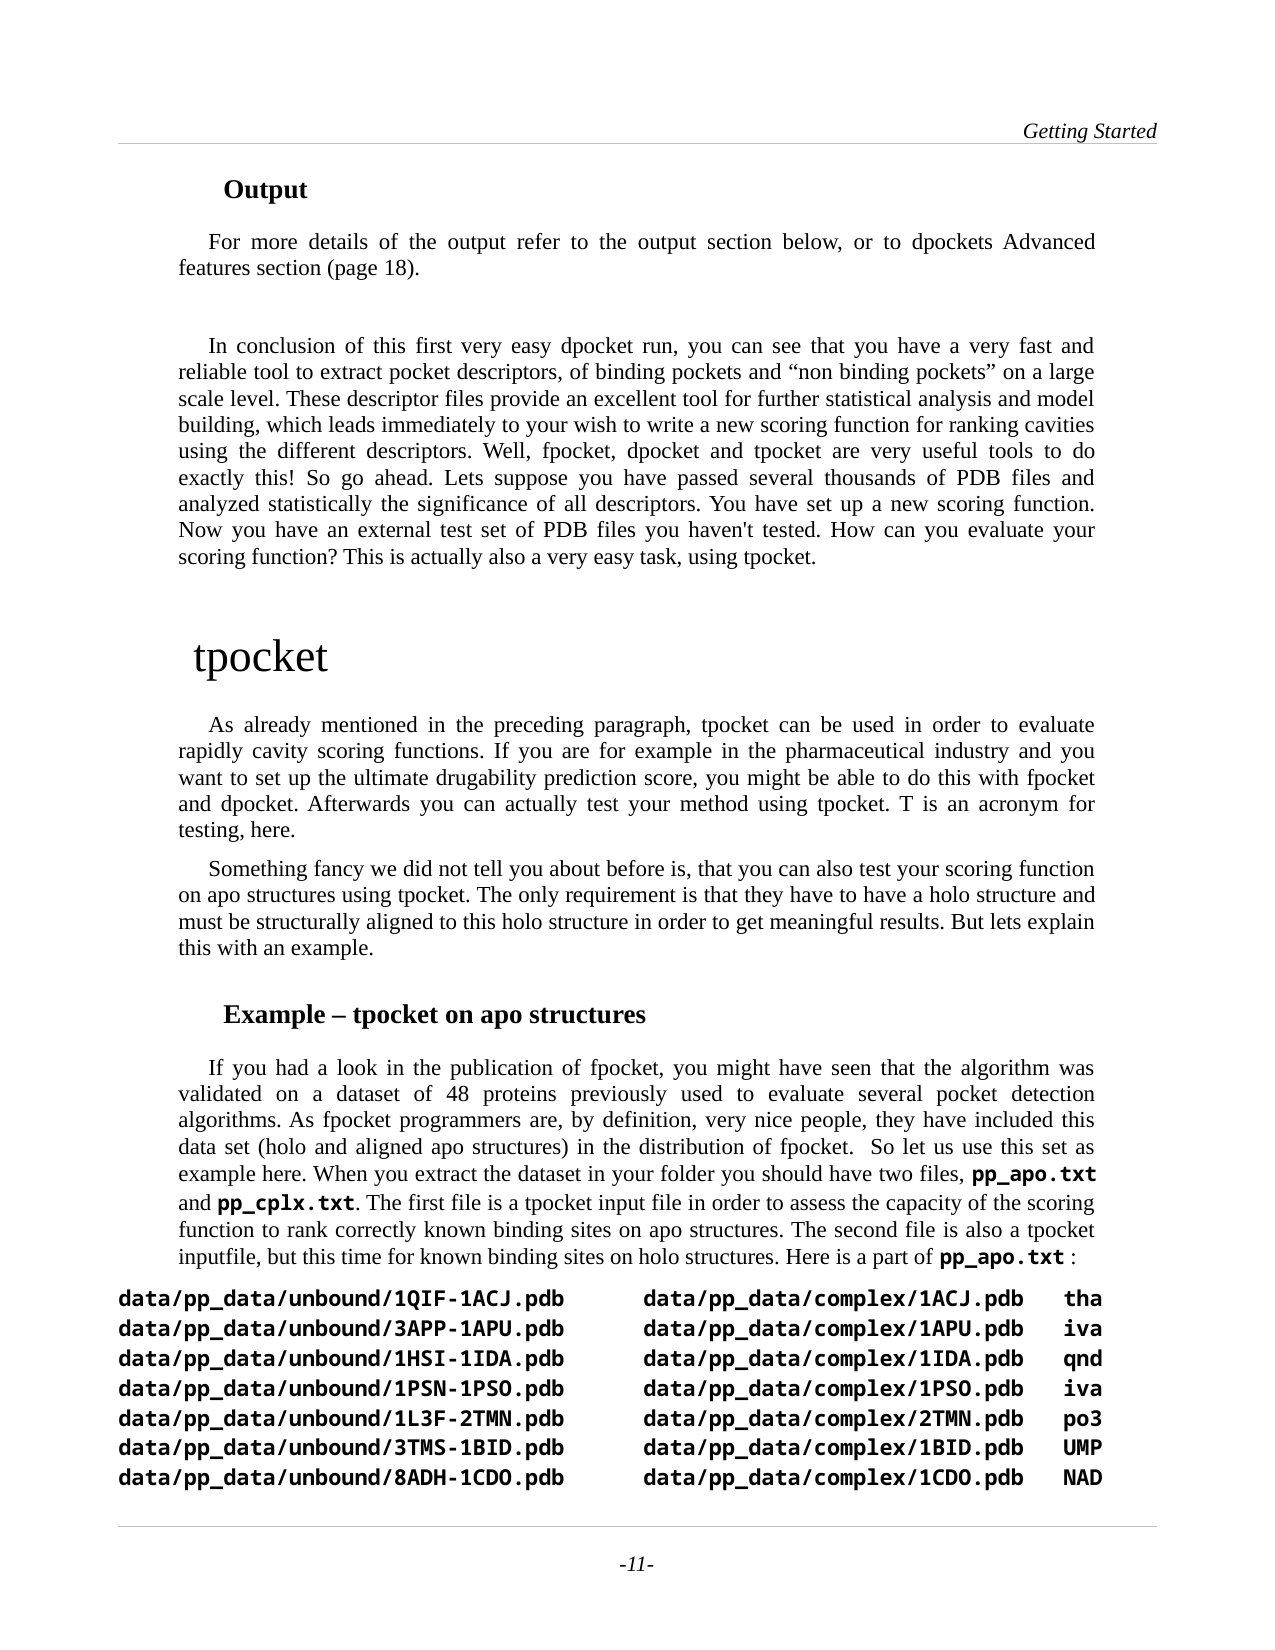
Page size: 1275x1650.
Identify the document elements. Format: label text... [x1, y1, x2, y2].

text data/pp_data/unbound/1L3F-2TMN.pdb data/pp_data/complex/2TMN.pdb po3 [118, 1402, 1157, 1432]
subtitle Example – tpocket on apo structures [223, 999, 1157, 1030]
text data/pp_data/unbound/8ADH-1CDO.pdb data/pp_data/complex/1CDO.pdb NAD [118, 1462, 1157, 1492]
text In conclusion of this first very easy dpocket run, you can see that you have a very fast and reliable tool to extract pocket descriptors, of binding pockets and “non binding pockets” on a large scale level. These descriptor files provide an excellent tool for further statistical analysis and model building, which leads immediately to your wish to write a new scoring function for ranking cavities using the different descriptors. Well, fpocket, dpocket and tpocket are very useful tools to do exactly this! So go ahead. Lets suppose you have passed several thousands of PDB files and analyzed statistically the significance of all descriptors. You have set up a new scoring function. Now you have an external test set of PDB files you haven't tested. How can you evaluate your scoring function? This is actually also a very easy task, using tpocket. [178, 332, 1097, 569]
text data/pp_data/unbound/1HSI-1IDA.pdb data/pp_data/complex/1IDA.pdb qnd [118, 1343, 1157, 1373]
subtitle Output [223, 173, 1157, 204]
text data/pp_data/unbound/3APP-1APU.pdb data/pp_data/complex/1APU.pdb iva [118, 1313, 1157, 1343]
text Something fancy we did not tell you about before is, that you can also test your scoring function on apo structures using tpocket. The only requirement is that they have to have a holo structure and must be structurally aligned to this holo structure in order to get meaningful results. But lets explain this with an example. [178, 855, 1097, 961]
text data/pp_data/unbound/3TMS-1BID.pdb data/pp_data/complex/1BID.pdb UMP [118, 1432, 1157, 1462]
subtitle tpocket [193, 628, 1157, 681]
text data/pp_data/unbound/1PSN-1PSO.pdb data/pp_data/complex/1PSO.pdb iva [118, 1373, 1157, 1402]
text For more details of the output refer to the output section below, or to dpockets Advanced features section (page 18). [178, 228, 1097, 281]
text data/pp_data/unbound/1QIF-1ACJ.pdb data/pp_data/complex/1ACJ.pdb tha [118, 1283, 1157, 1313]
text If you had a look in the publication of fpocket, you might have seen that the algorithm was validated on a dataset of 48 proteins previously used to evaluate several pocket detection algorithms. As fpocket programmers are, by definition, very nice people, they have included this data set (holo and aligned apo structures) in the distribution of fpocket. So let us use this set as example here. When you extract the dataset in your folder you should have two files, pp_apo.txt and pp_cplx.txt. The first file is a tpocket input file in order to assess the capacity of the scoring function to rank correctly known binding sites on apo structures. The second file is also a tpocket inputfile, but this time for known binding sites on holo structures. Here is a part of pp_apo.txt : [178, 1054, 1097, 1271]
text As already mentioned in the preceding paragraph, tpocket can be used in order to evaluate rapidly cavity scoring functions. If you are for example in the pharmaceutical industry and you want to set up the ultimate drugability prediction score, you might be able to do this with fpocket and dpocket. Afterwards you can actually test your method using tpocket. T is an acronym for testing, here. [178, 711, 1097, 843]
